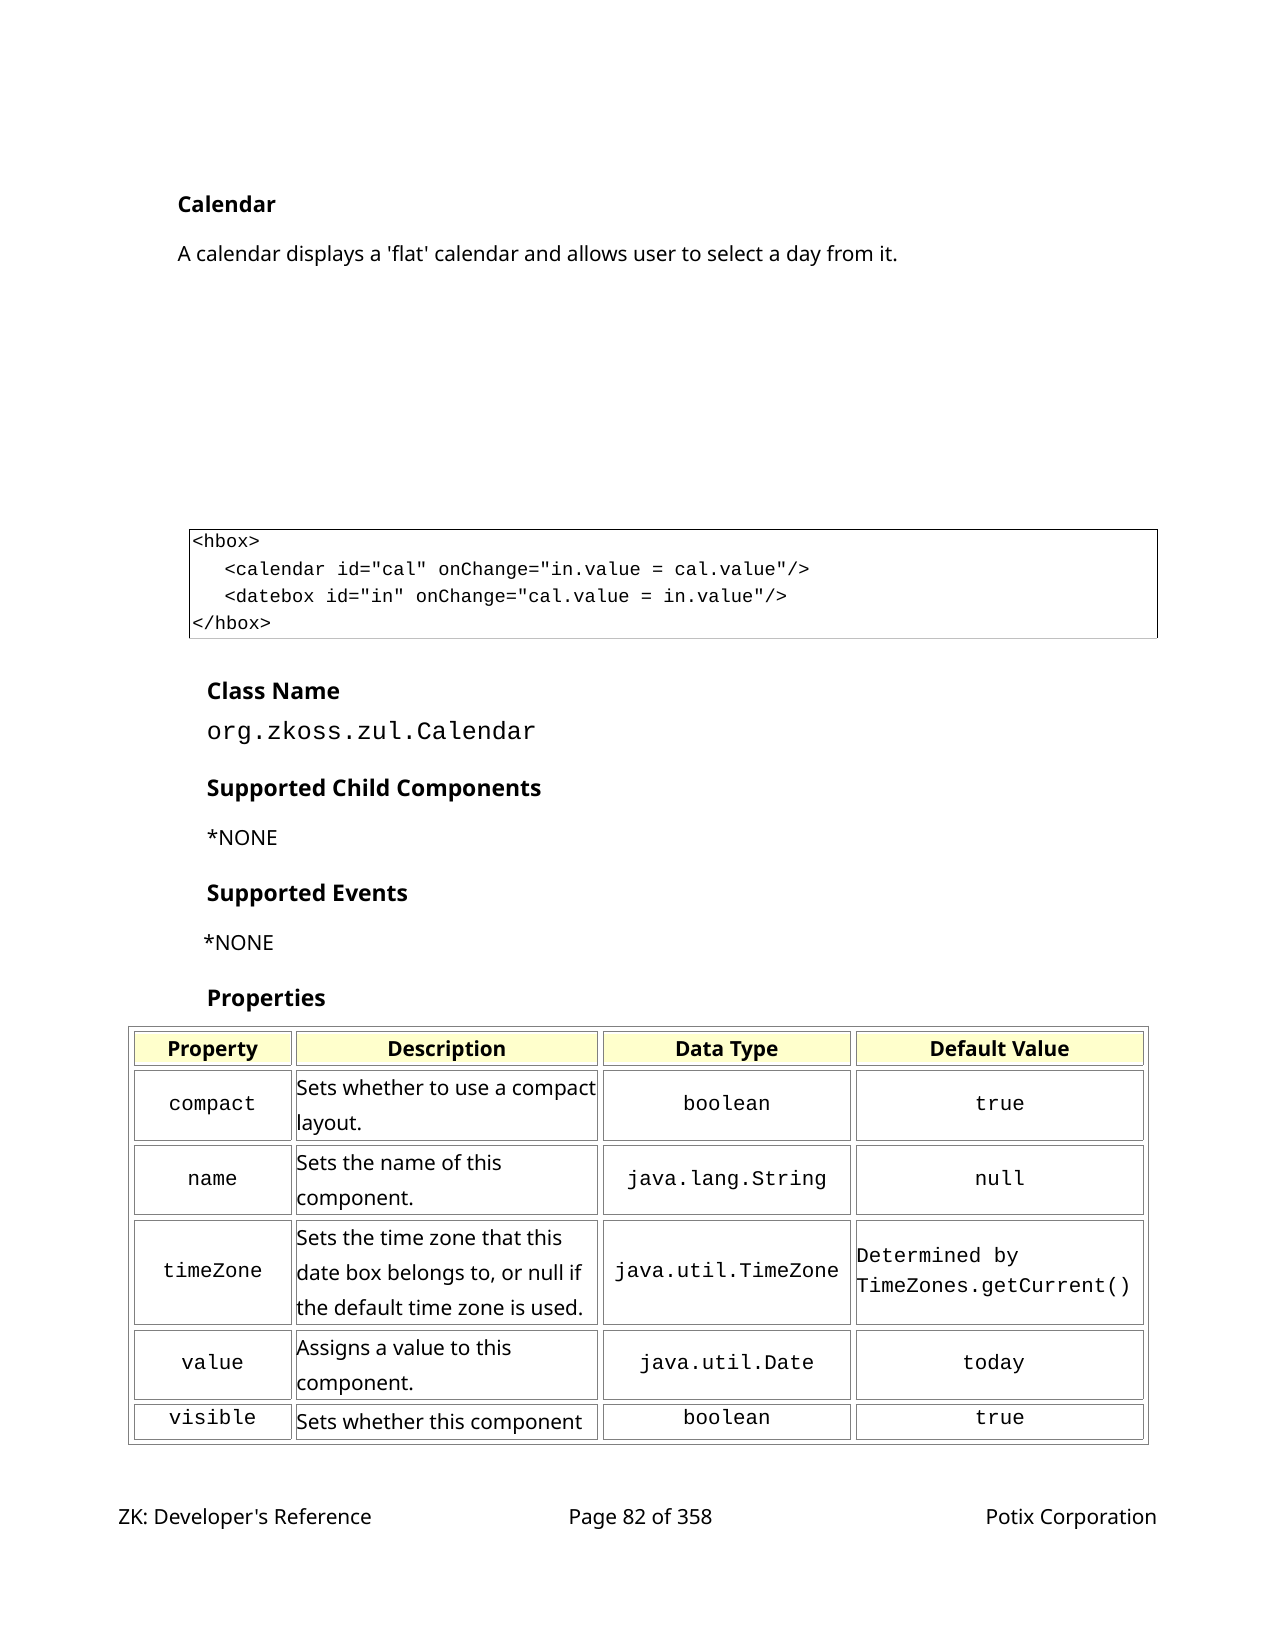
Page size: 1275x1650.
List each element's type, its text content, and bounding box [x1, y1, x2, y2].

text </hbox> [190, 611, 1157, 638]
text A calendar displays a 'flat' calendar and allows user to select a day from it. [177, 239, 1157, 268]
table_cell today [853, 1324, 1146, 1399]
text <calendar id="cal" onChange="in.value = cal.value"/> [190, 556, 1157, 581]
table_header Data Type [600, 1027, 853, 1065]
text org.zkoss.zul.Calendar [207, 718, 1157, 747]
table_cell Sets the name of this component. [293, 1140, 600, 1214]
table_cell boolean [600, 1399, 853, 1438]
text *NONE [207, 823, 1157, 852]
table_cell Sets the time zone that this date box belongs to, or null if the default time zone is used. [293, 1214, 600, 1324]
table_header Default Value [853, 1027, 1146, 1065]
table_cell value [131, 1324, 293, 1399]
table_header Description [293, 1027, 600, 1065]
text <hbox> [190, 530, 1157, 553]
table_cell null [853, 1140, 1146, 1214]
table_cell timeZone [131, 1214, 293, 1324]
subtitle Class Name [207, 675, 1157, 706]
table_cell Determined by TimeZones.getCurrent() [853, 1214, 1146, 1324]
subtitle Supported Child Components [207, 772, 1157, 803]
table_cell visible [131, 1399, 293, 1438]
table_header Property [131, 1027, 293, 1065]
subtitle Properties [207, 982, 1157, 1013]
table_cell Sets whether this component [293, 1399, 600, 1438]
subtitle Calendar [177, 189, 1157, 219]
text <datebox id="in" onChange="cal.value = in.value"/> [190, 583, 1157, 608]
table_cell java.util.Date [600, 1324, 853, 1399]
table_cell compact [131, 1065, 293, 1140]
table_cell java.util.TimeZone [600, 1214, 853, 1324]
table_cell java.lang.String [600, 1140, 853, 1214]
subtitle Supported Events [207, 877, 1157, 908]
table_cell Sets whether to use a compact layout. [293, 1065, 600, 1140]
table_cell true [853, 1399, 1146, 1438]
table_cell true [853, 1065, 1146, 1140]
text *NONE [118, 928, 1157, 957]
table_cell name [131, 1140, 293, 1214]
table_cell Assigns a value to this component. [293, 1324, 600, 1399]
table_cell boolean [600, 1065, 853, 1140]
